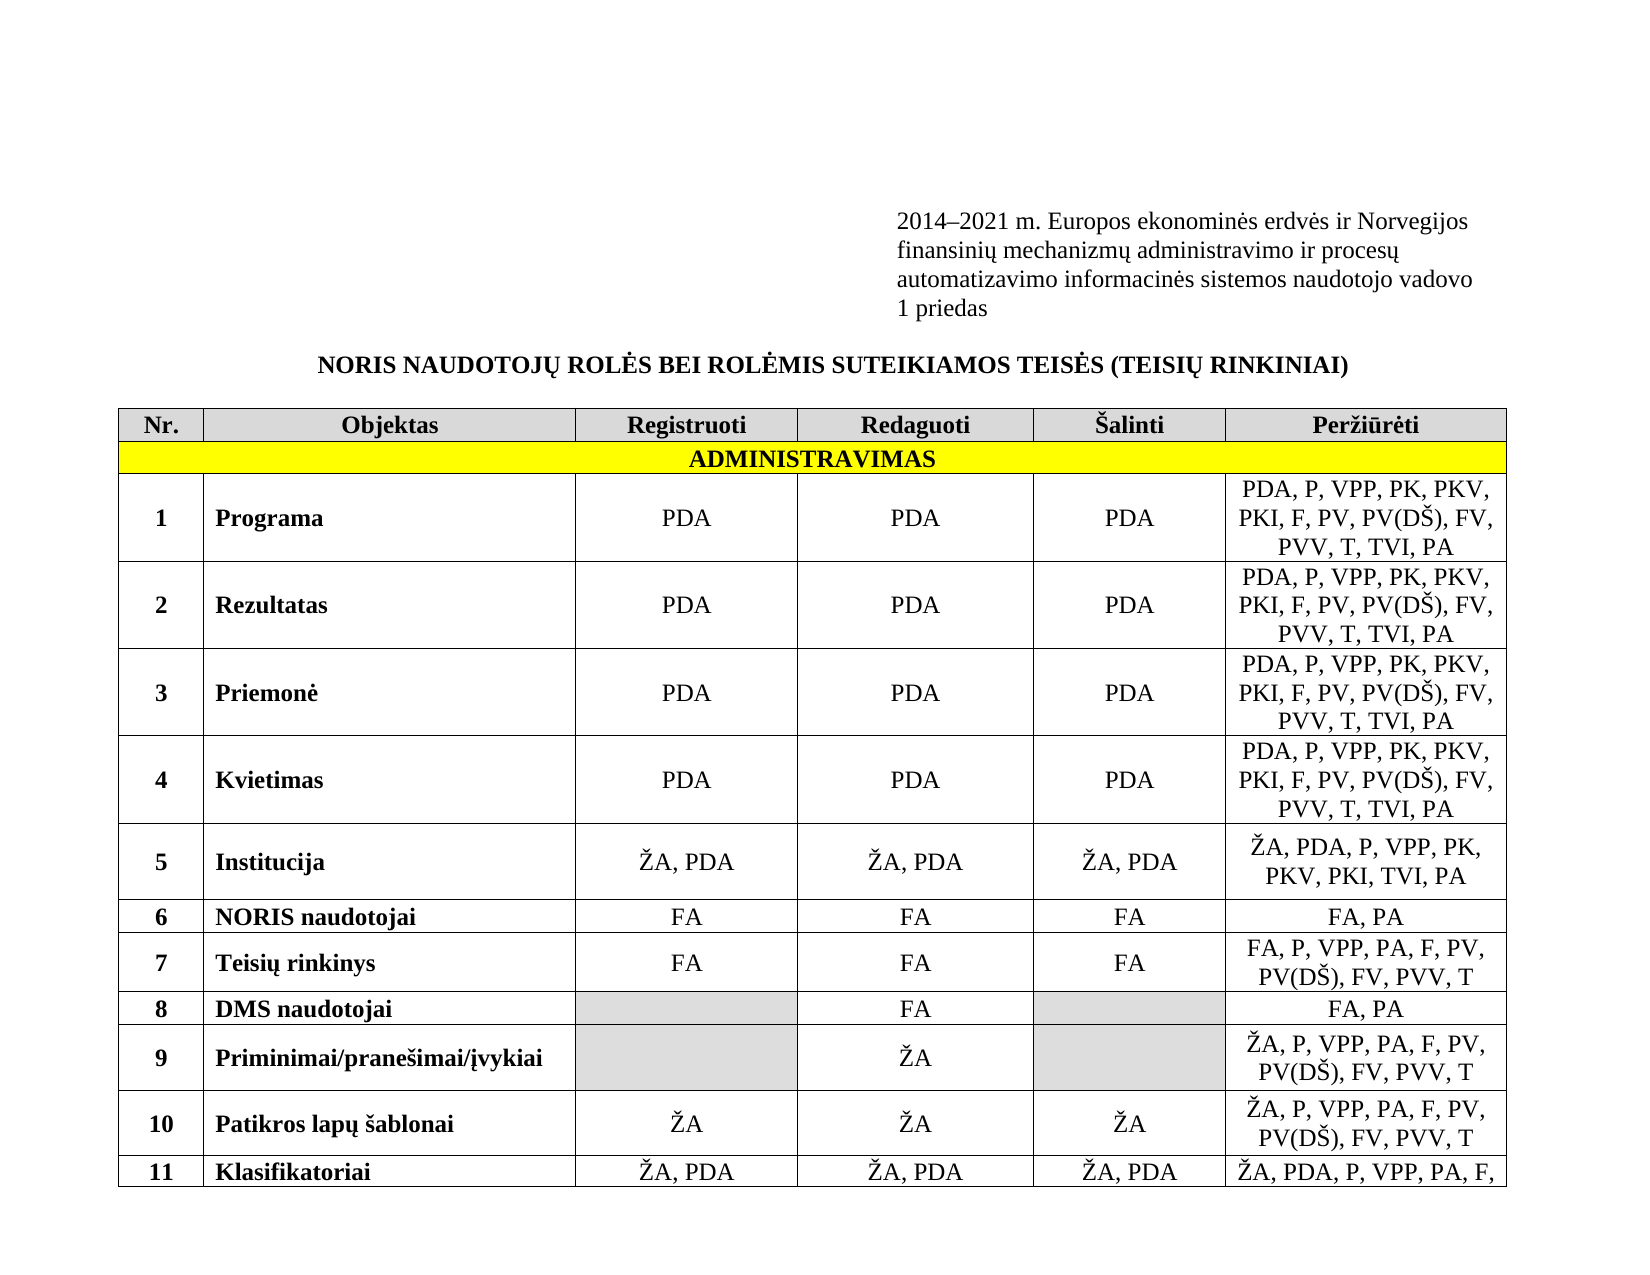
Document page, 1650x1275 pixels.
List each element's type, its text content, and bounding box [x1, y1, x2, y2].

table_cell NORIS naudotojai [204, 900, 575, 932]
table_cell ŽA, PDA, P, VPP, PA, F, [1226, 1156, 1506, 1186]
table_cell PDA [798, 649, 1033, 735]
table_cell DMS naudotojai [204, 992, 575, 1024]
table_cell ŽA [798, 1091, 1033, 1155]
table_header Šalinti [1034, 409, 1225, 441]
table_cell PDA [576, 562, 797, 648]
table_cell PDA [1034, 474, 1225, 561]
table_header Objektas [204, 409, 575, 441]
table_cell PDA [1034, 736, 1225, 822]
table_cell 4 [119, 736, 203, 822]
table_cell ŽA, PDA [576, 824, 797, 899]
table_cell ŽA, PDA [798, 1156, 1033, 1186]
table_cell Kvietimas [204, 736, 575, 822]
table_cell Programa [204, 474, 575, 561]
table_cell 3 [119, 649, 203, 735]
table_cell FA, P, VPP, PA, F, PV, PV(DŠ), FV, PVV, T [1226, 933, 1506, 991]
table_cell [1034, 992, 1225, 1024]
table_cell ADMINISTRAVIMAS [119, 442, 1506, 473]
table_cell FA [576, 900, 797, 932]
table_cell Rezultatas [204, 562, 575, 648]
table_cell FA [576, 933, 797, 991]
table_cell ŽA, PDA [798, 824, 1033, 899]
table_cell 11 [119, 1156, 203, 1186]
table_cell PDA [576, 649, 797, 735]
table_header Peržiūrėti [1226, 409, 1506, 441]
table_cell PDA [798, 474, 1033, 561]
table_cell FA [798, 900, 1033, 932]
table_cell 7 [119, 933, 203, 991]
table_cell FA [798, 933, 1033, 991]
table_cell 8 [119, 992, 203, 1024]
table_cell ŽA, PDA [1034, 824, 1225, 899]
table_cell PDA, P, VPP, PK, PKV, PKI, F, PV, PV(DŠ), FV, PVV, T, TVI, PA [1226, 562, 1506, 648]
text 2014–2021 m. Europos ekonominės erdvės ir Norvegijos [897, 206, 1473, 235]
table_cell PDA, P, VPP, PK, PKV, PKI, F, PV, PV(DŠ), FV, PVV, T, TVI, PA [1226, 736, 1506, 822]
table_cell FA, PA [1226, 900, 1506, 932]
table_cell PDA [1034, 562, 1225, 648]
table_cell Patikros lapų šablonai [204, 1091, 575, 1155]
table_header Nr. [119, 409, 203, 441]
table_cell 1 [119, 474, 203, 561]
table_cell Klasifikatoriai [204, 1156, 575, 1186]
text finansinių mechanizmų administravimo ir procesų [897, 235, 1473, 264]
table_cell FA [798, 992, 1033, 1024]
table_cell Teisių rinkinys [204, 933, 575, 991]
table_cell Priemonė [204, 649, 575, 735]
table_cell PDA [798, 736, 1033, 822]
table_cell ŽA, P, VPP, PA, F, PV, PV(DŠ), FV, PVV, T [1226, 1091, 1506, 1155]
table_cell FA [1034, 900, 1225, 932]
table_cell ŽA, PDA [1034, 1156, 1225, 1186]
table_cell ŽA, PDA, P, VPP, PK, PKV, PKI, TVI, PA [1226, 824, 1506, 899]
table_cell PDA, P, VPP, PK, PKV, PKI, F, PV, PV(DŠ), FV, PVV, T, TVI, PA [1226, 474, 1506, 561]
table_cell ŽA [798, 1025, 1033, 1090]
table_cell 10 [119, 1091, 203, 1155]
table_cell ŽA, PDA [576, 1156, 797, 1186]
table_cell PDA [798, 562, 1033, 648]
table_cell [576, 992, 797, 1024]
table_cell [576, 1025, 797, 1090]
table_cell 5 [119, 824, 203, 899]
text NORIS NAUDOTOJŲ ROLĖS BEI ROLĖMIS SUTEIKIAMOS TEISĖS (TEISIŲ RINKINIAI) [193, 350, 1473, 379]
table_cell ŽA, P, VPP, PA, F, PV, PV(DŠ), FV, PVV, T [1226, 1025, 1506, 1090]
table_cell FA [1034, 933, 1225, 991]
table_cell PDA, P, VPP, PK, PKV, PKI, F, PV, PV(DŠ), FV, PVV, T, TVI, PA [1226, 649, 1506, 735]
table_cell ŽA [576, 1091, 797, 1155]
table_cell 9 [119, 1025, 203, 1090]
table_cell PDA [1034, 649, 1225, 735]
table_cell 6 [119, 900, 203, 932]
text automatizavimo informacinės sistemos naudotojo vadovo 1 priedas [897, 264, 1473, 321]
table_header Redaguoti [798, 409, 1033, 441]
table_cell Priminimai/pranešimai/įvykiai [204, 1025, 575, 1090]
table_cell Institucija [204, 824, 575, 899]
table_cell PDA [576, 736, 797, 822]
table_cell FA, PA [1226, 992, 1506, 1024]
table_cell [1034, 1025, 1225, 1090]
table_cell ŽA [1034, 1091, 1225, 1155]
table_cell PDA [576, 474, 797, 561]
table_header Registruoti [576, 409, 797, 441]
table_cell 2 [119, 562, 203, 648]
